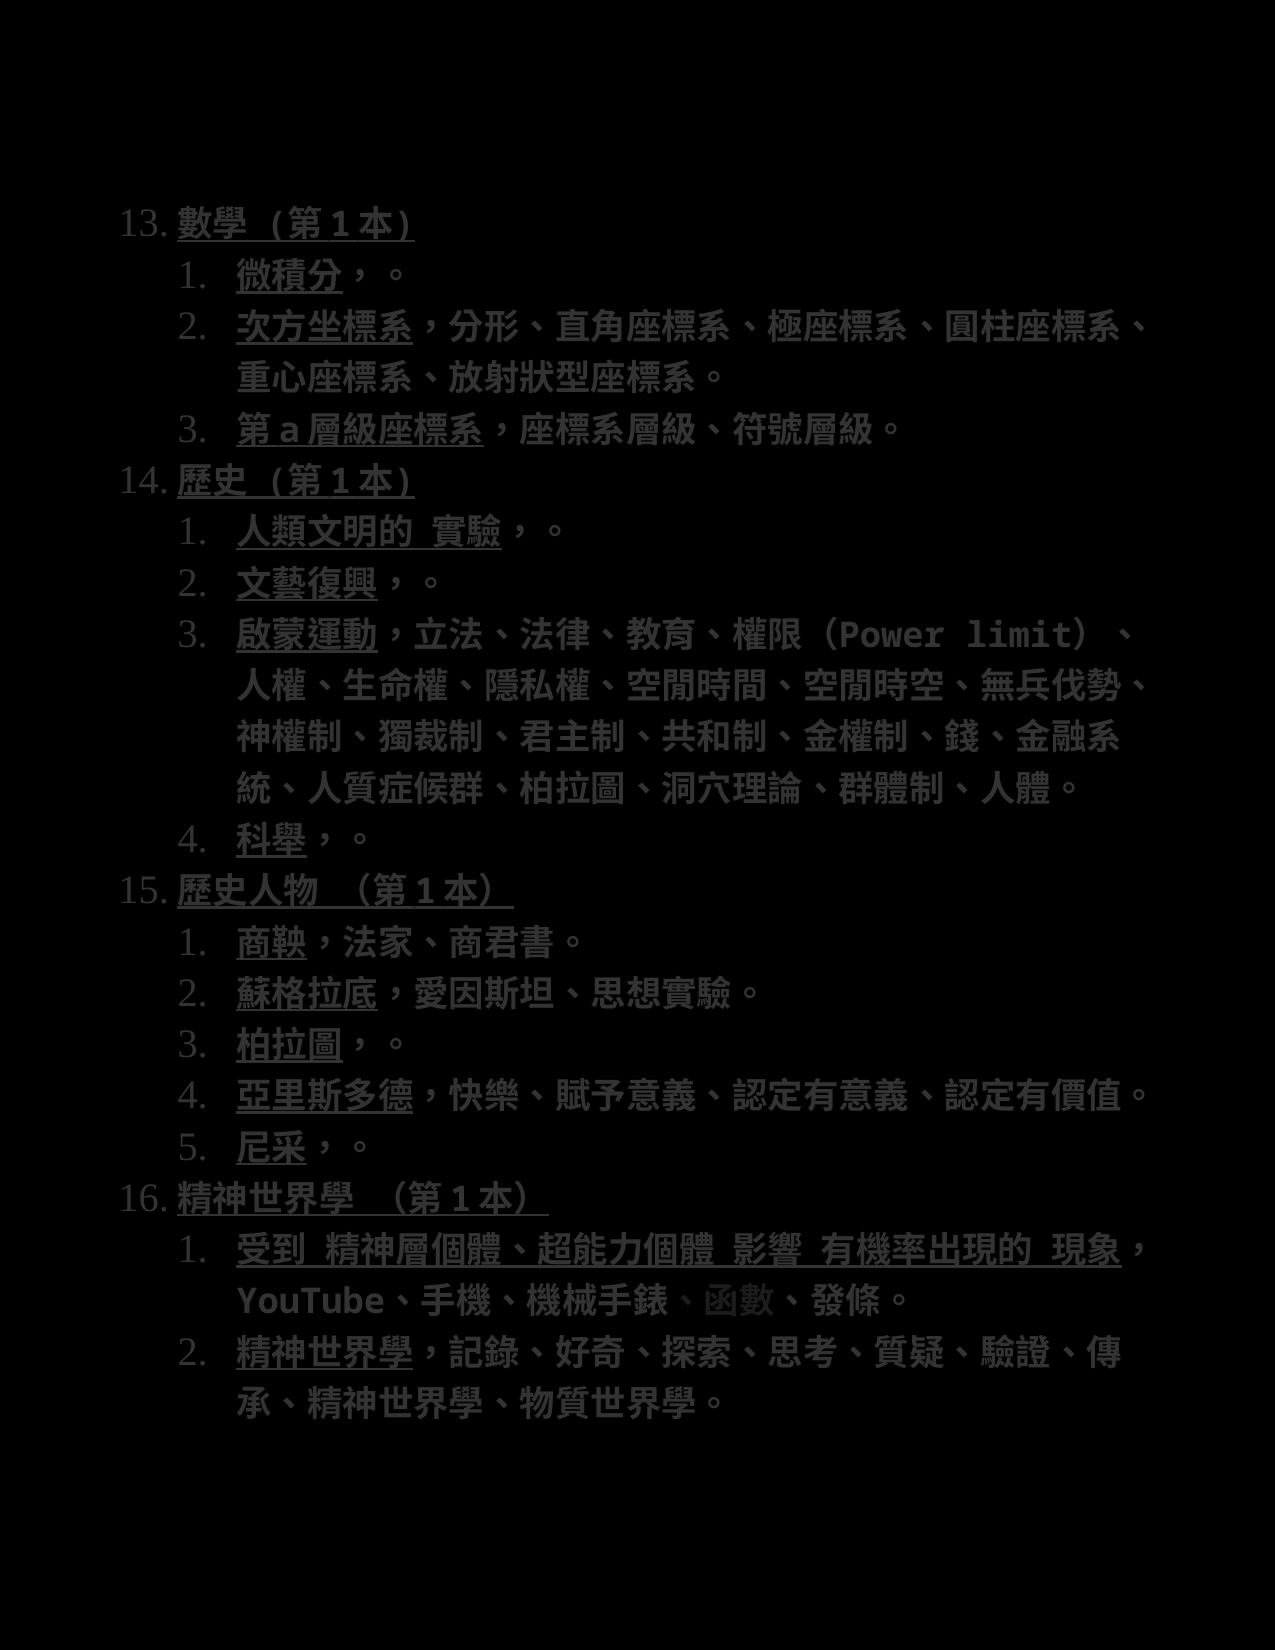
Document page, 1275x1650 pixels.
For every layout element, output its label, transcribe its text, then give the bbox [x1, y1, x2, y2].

list 科舉，。 [177, 811, 1157, 862]
list 歷史人物 （第1本） [118, 862, 1157, 914]
list 尼采，。 [177, 1119, 1157, 1170]
list 啟蒙運動，立法、法律、教育、權限（Power limit）、人權、生命權、隱私權、空閒時間、空閒時空、無兵伐勢、神權制、獨裁制、君主制、共和制、金權制、錢、金融系統、人質症候群、柏拉圖、洞穴理論、群體制、人體。 [177, 606, 1157, 811]
list 蘇格拉底，愛因斯坦、思想實驗。 [177, 965, 1157, 1016]
list 人類文明的 實驗，。 [177, 504, 1157, 555]
list 受到 精神層個體、超能力個體 影響 有機率出現的 現象，YouTube、手機、機械手錶、函數、發條。 [177, 1221, 1157, 1324]
list 歷史 (第1本) [118, 452, 1157, 504]
list 文藝復興，。 [177, 555, 1157, 606]
list 數學 (第1本) [118, 196, 1157, 247]
list 第a層級座標系，座標系層級、符號層級。 [177, 401, 1157, 452]
list 微積分，。 [177, 247, 1157, 298]
list 柏拉圖，。 [177, 1016, 1157, 1068]
list 精神世界學，記錄、好奇、探索、思考、質疑、驗證、傳承、精神世界學、物質世界學。 [177, 1324, 1157, 1427]
list 精神世界學 （第1本） [118, 1170, 1157, 1221]
list 商鞅，法家、商君書。 [177, 914, 1157, 965]
list 亞里斯多德，快樂、賦予意義、認定有意義、認定有價值。 [177, 1068, 1157, 1119]
list 次方坐標系，分形、直角座標系、極座標系、圓柱座標系、重心座標系、放射狀型座標系。 [177, 298, 1157, 401]
